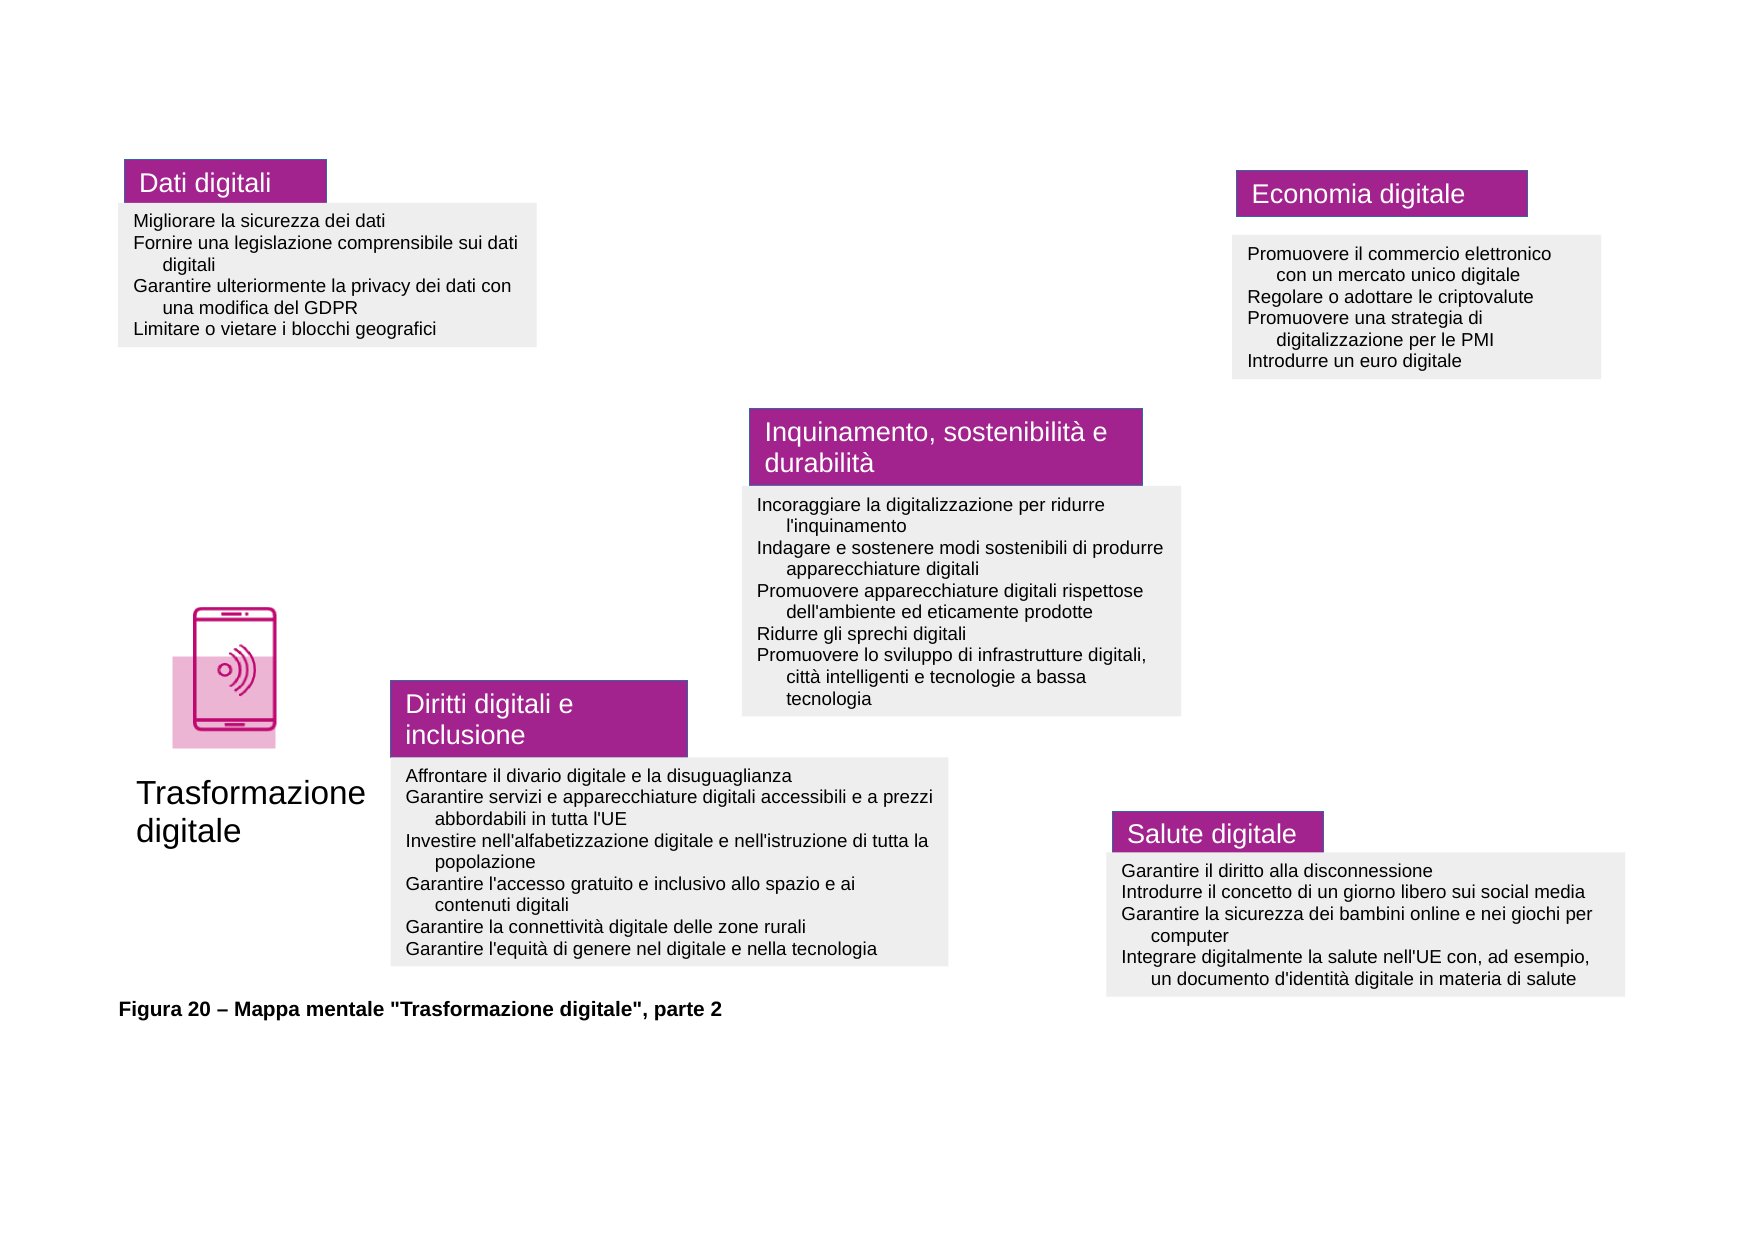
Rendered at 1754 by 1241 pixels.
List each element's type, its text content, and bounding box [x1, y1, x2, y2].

text Figura 20 – Mappa mentale "Trasformazione digitale", parte 2 [118, 172, 1625, 1021]
picture [152, 600, 288, 755]
